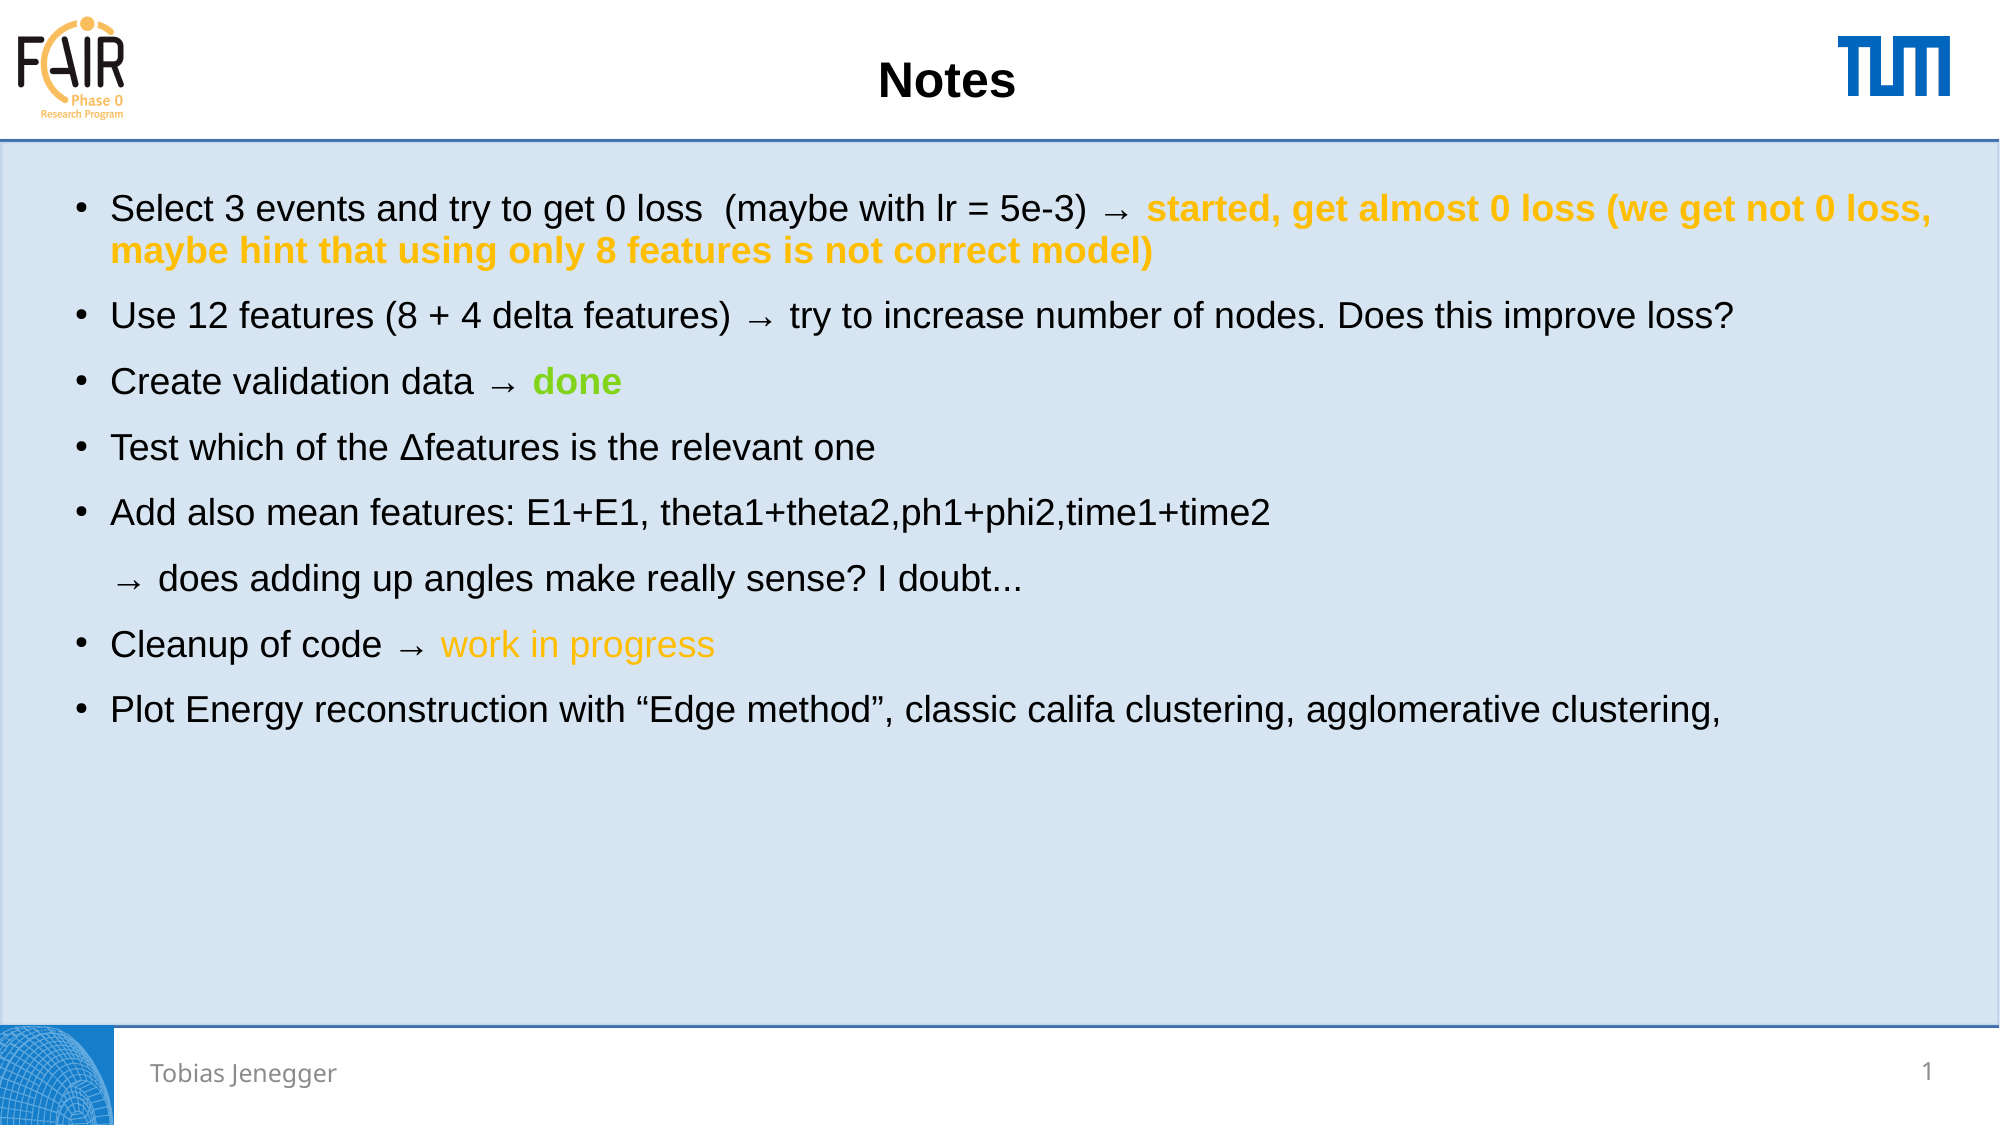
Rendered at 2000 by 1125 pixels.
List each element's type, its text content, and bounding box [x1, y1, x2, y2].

text_box Notes [345, 45, 1561, 116]
picture [1838, 36, 1950, 96]
picture [15, 15, 142, 120]
picture [0, 1025, 114, 1125]
text_box Select 3 events and try to get 0 loss (maybe with lr = 5e-3) → started, get almost 0 loss (we get not 0 loss, maybe hint that using only 8 features is not correct model) Use 12 features (8 + 4 delta features) → try to increase number of nodes. Does this improve loss? Create validation data → done Test which of the Δfeatures is the relevant one Add also mean features: E1+E1, theta1+theta2,ph1+phi2,time1+time2 → does adding up angles make really sense? I doubt... Cleanup of code → work in progress Plot Energy reconstruction with “Edge method”, classic califa clustering, agglomerative clustering, [60, 179, 1966, 961]
